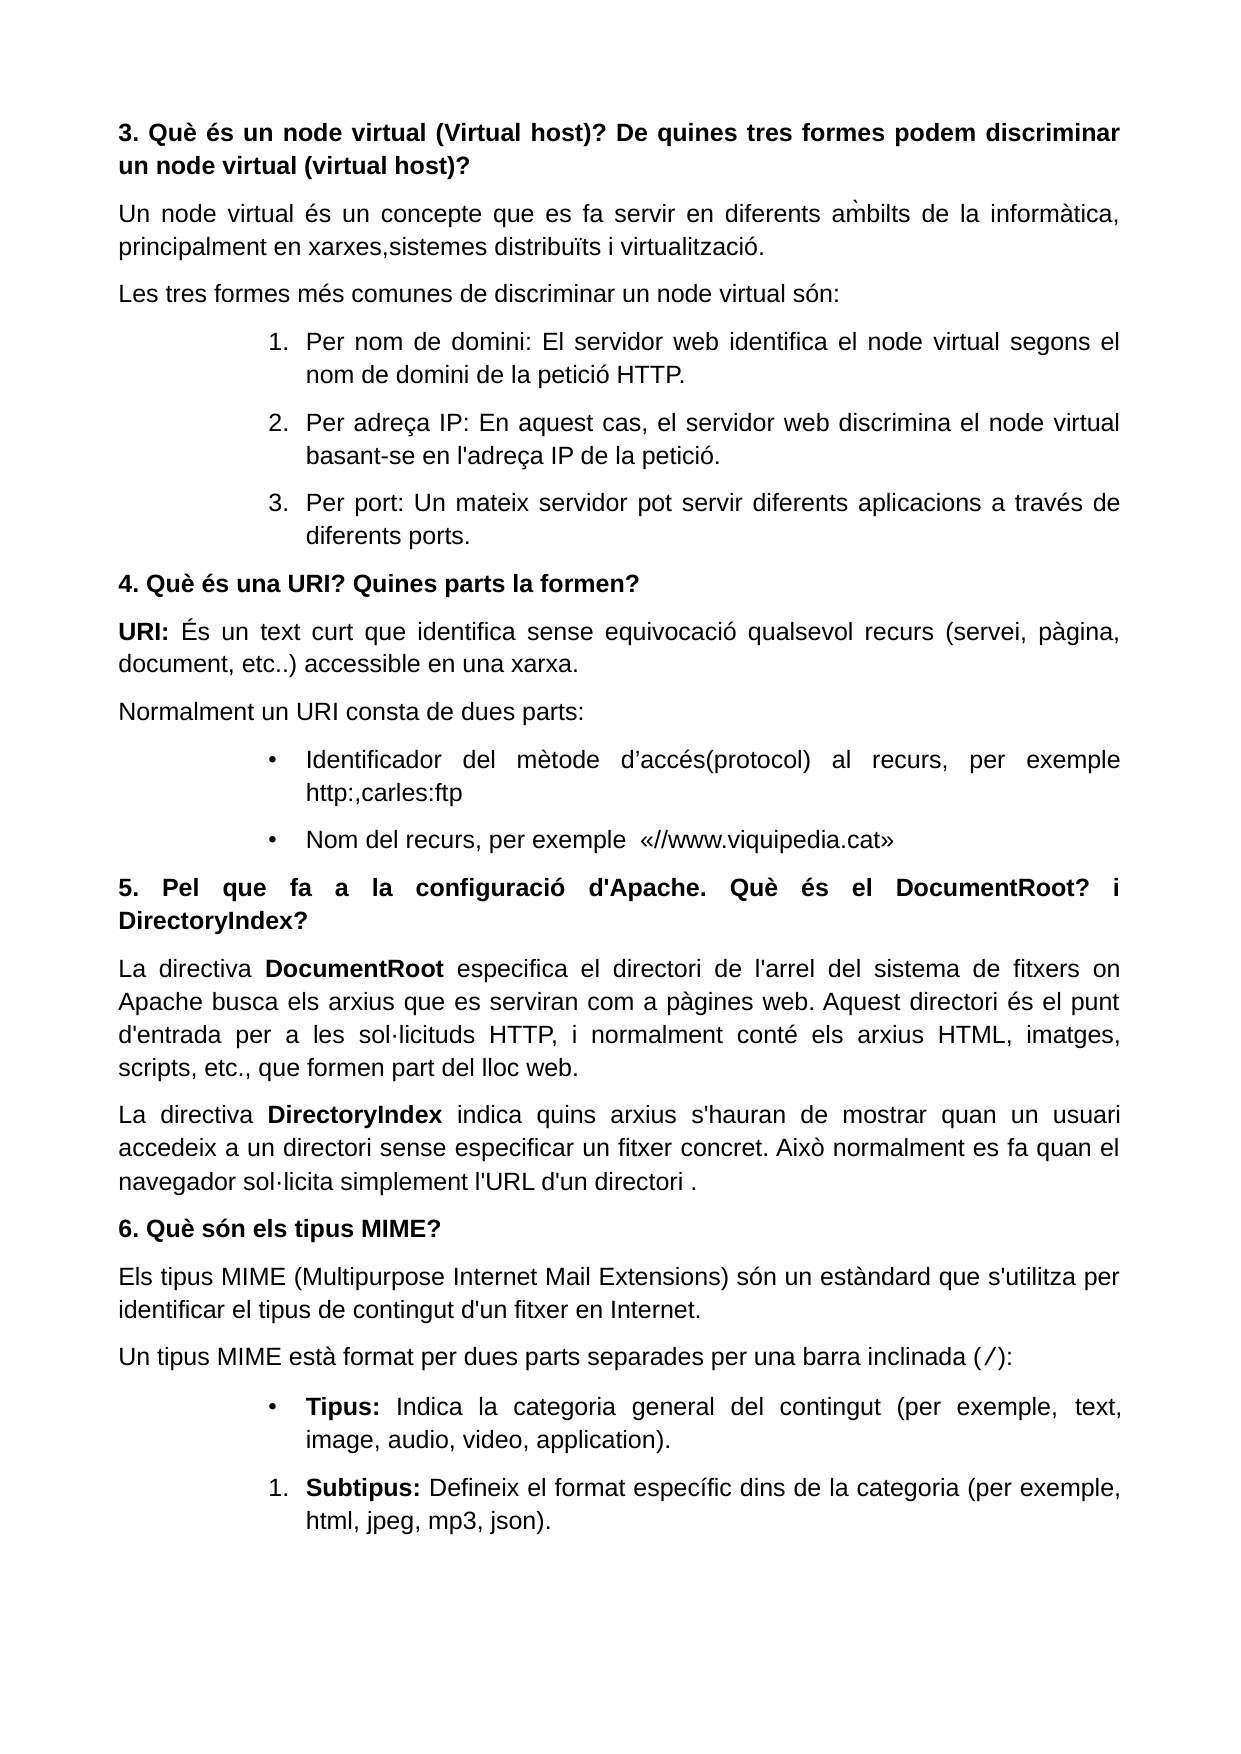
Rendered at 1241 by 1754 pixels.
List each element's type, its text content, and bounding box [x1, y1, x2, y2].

text Un node virtual és un concepte que es fa servir en diferents am̀bilts de la informàtica, principalment en xarxes,sistemes distribuïts i virtualització. [118, 199, 1122, 261]
list Identificador del mètode d’accés(protocol) al recurs, per exemple http:,carles:ftp [268, 745, 1122, 807]
list Nom del recurs, per exemple «//www.viquipedia.cat» [268, 825, 1122, 854]
list Tipus: Indica la categoria general del contingut (per exemple, text, image, audio, video, application). [268, 1392, 1122, 1454]
text 4. Què és una URI? Quines parts la formen? [118, 569, 1122, 598]
text URI: És un text curt que identifica sense equivocació qualsevol recurs (servei, pàgina, document, etc..) accessible en una xarxa. [118, 616, 1122, 678]
text Els tipus MIME (Multipurpose Internet Mail Extensions) són un estàndard que s'utilitza per identificar el tipus de contingut d'un fitxer en Internet. [118, 1262, 1122, 1323]
text Normalment un URI consta de dues parts: [118, 697, 1122, 726]
text 5. Pel que fa a la configuració d'Apache. Què és el DocumentRoot? i DirectoryIndex? [118, 873, 1122, 935]
text La directiva DocumentRoot especifica el directori de l'arrel del sistema de fitxers on Apache busca els arxius que es serviran com a pàgines web. Aquest directori és el punt d'entrada per a les sol·licituds HTTP, i normalment conté els arxius HTML, imatges, scripts, etc., que formen part del lloc web. [118, 954, 1122, 1082]
list Subtipus: Defineix el format específic dins de la categoria (per exemple, html, jpeg, mp3, json). [268, 1473, 1122, 1535]
text Un tipus MIME està format per dues parts separades per una barra inclinada (/): [118, 1342, 1122, 1373]
text 3. Què és un node virtual (Virtual host)? De quines tres formes podem discriminar un node virtual (virtual host)? [118, 118, 1122, 180]
text 6. Què són els tipus MIME? [118, 1214, 1122, 1243]
list Per port: Un mateix servidor pot servir diferents aplicacions a través de diferents ports. [268, 488, 1122, 550]
text Les tres formes més comunes de discriminar un node virtual són: [118, 279, 1122, 308]
list Per nom de domini: El servidor web identifica el node virtual segons el nom de domini de la petició HTTP. [268, 327, 1122, 389]
text La directiva DirectoryIndex indica quins arxius s'hauran de mostrar quan un usuari accedeix a un directori sense especificar un fitxer concret. Això normalment es fa quan el navegador sol·licita simplement l'URL d'un directori . [118, 1100, 1122, 1195]
list Per adreça IP: En aquest cas, el servidor web discrimina el node virtual basant-se en l'adreça IP de la petició. [268, 408, 1122, 469]
